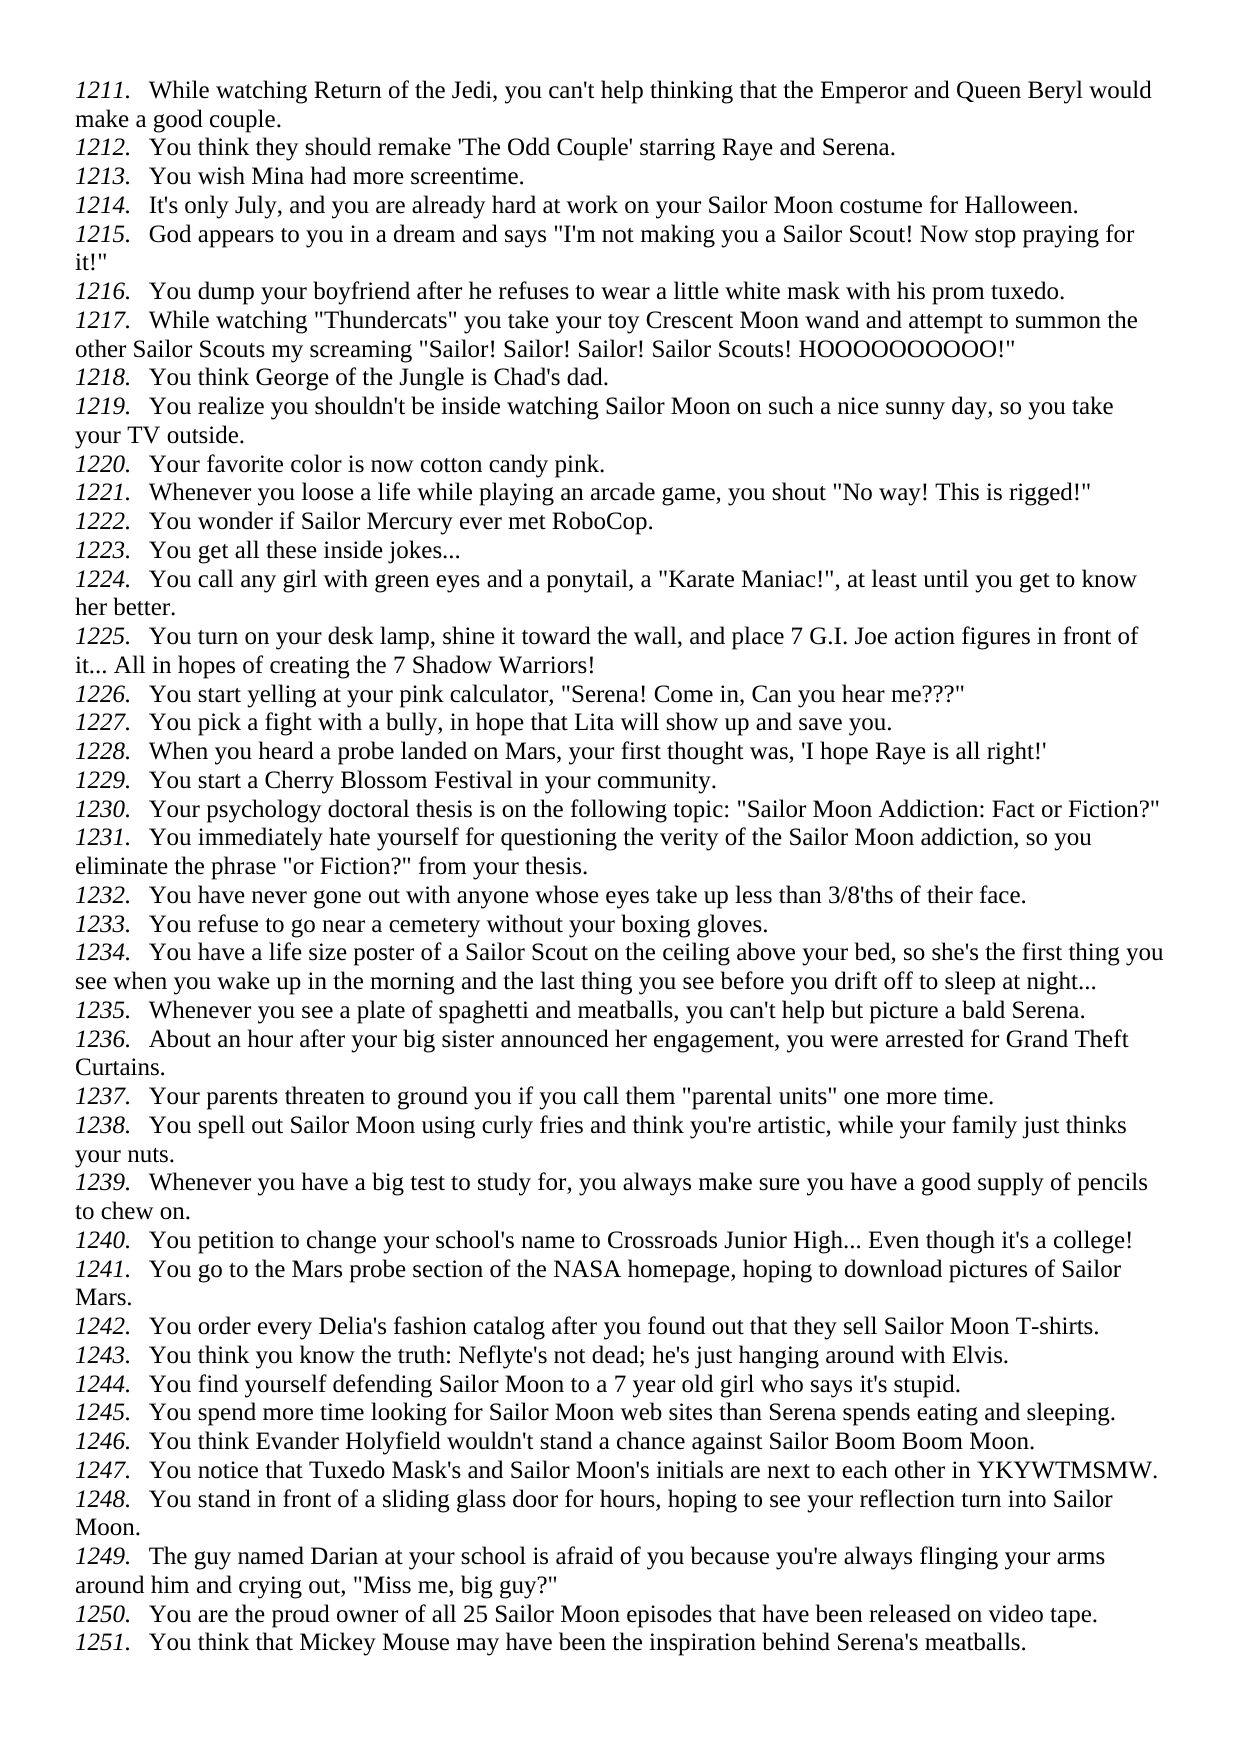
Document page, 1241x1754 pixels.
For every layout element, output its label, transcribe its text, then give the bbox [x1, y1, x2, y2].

list About an hour after your big sister announced her engagement, you were arrested for Grand Theft Curtains. [75, 1024, 1165, 1081]
list You pick a fight with a bully, in hope that Lita will show up and save you. [75, 707, 1165, 736]
list You petition to change your school's name to Crossroads Junior High... Even though it's a college! [75, 1225, 1165, 1254]
list You have never gone out with anyone whose eyes take up less than 3/8'ths of their face. [75, 880, 1165, 909]
list You turn on your desk lamp, shine it toward the wall, and place 7 G.I. Joe action figures in front of it... All in hopes of creating the 7 Shadow Warriors! [75, 621, 1165, 679]
list Your favorite color is now cotton candy pink. [75, 449, 1165, 477]
list Your psychology doctoral thesis is on the following topic: "Sailor Moon Addiction: Fact or Fiction?" [75, 794, 1165, 822]
list Whenever you loose a life while playing an arcade game, you shout "No way! This is rigged!" [75, 477, 1165, 506]
list You call any girl with green eyes and a ponytail, a "Karate Maniac!", at least until you get to know her better. [75, 564, 1165, 621]
list You order every Delia's fashion catalog after you found out that they sell Sailor Moon T-shirts. [75, 1311, 1165, 1340]
list You start a Cherry Blossom Festival in your community. [75, 765, 1165, 794]
list When you heard a probe landed on Mars, your first thought was, 'I hope Raye is all right!' [75, 736, 1165, 765]
list You think George of the Jungle is Chad's dad. [75, 362, 1165, 391]
list You get all these inside jokes... [75, 535, 1165, 564]
list God appears to you in a dream and says "I'm not making you a Sailor Scout! Now stop praying for it!" [75, 219, 1165, 276]
list You dump your boyfriend after he refuses to wear a little white mask with his prom tuxedo. [75, 276, 1165, 305]
list You go to the Mars probe section of the NASA homepage, hoping to download pictures of Sailor Mars. [75, 1254, 1165, 1311]
list It's only July, and you are already hard at work on your Sailor Moon costume for Halloween. [75, 190, 1165, 219]
list You notice that Tuxedo Mask's and Sailor Moon's initials are next to each other in YKYWTMSMW. [75, 1455, 1165, 1484]
list You think they should remake 'The Odd Couple' starring Raye and Serena. [75, 132, 1165, 161]
list You stand in front of a sliding glass door for hours, hoping to see your reflection turn into Sailor Moon. [75, 1484, 1165, 1541]
list The guy named Darian at your school is afraid of you because you're always flinging your arms around him and crying out, "Miss me, big guy?" [75, 1541, 1165, 1599]
list You start yelling at your pink calculator, "Serena! Come in, Can you hear me???" [75, 679, 1165, 707]
list You spend more time looking for Sailor Moon web sites than Serena spends eating and sleeping. [75, 1397, 1165, 1426]
list You wonder if Sailor Mercury ever met RoboCop. [75, 506, 1165, 535]
list You are the proud owner of all 25 Sailor Moon episodes that have been released on video tape. [75, 1599, 1165, 1627]
list You have a life size poster of a Sailor Scout on the ceiling above your bed, so she's the first thing you see when you wake up in the morning and the last thing you see before you drift off to sleep at night... [75, 937, 1165, 995]
list You refuse to go near a cemetery without your boxing gloves. [75, 909, 1165, 937]
list You think that Mickey Mouse may have been the inspiration behind Serena's meatballs. [75, 1627, 1165, 1656]
list Your parents threaten to ground you if you call them "parental units" one more time. [75, 1081, 1165, 1110]
list While watching Return of the Jedi, you can't help thinking that the Emperor and Queen Beryl would make a good couple. [75, 75, 1165, 132]
list Whenever you see a plate of spaghetti and meatballs, you can't help but picture a bald Serena. [75, 995, 1165, 1024]
list You think Evander Holyfield wouldn't stand a chance against Sailor Boom Boom Moon. [75, 1426, 1165, 1455]
list While watching "Thundercats" you take your toy Crescent Moon wand and attempt to summon the other Sailor Scouts my screaming "Sailor! Sailor! Sailor! Sailor Scouts! HOOOOOOOOOO!" [75, 305, 1165, 362]
list You wish Mina had more screentime. [75, 161, 1165, 190]
list You spell out Sailor Moon using curly fries and think you're artistic, while your family just thinks your nuts. [75, 1110, 1165, 1167]
list You find yourself defending Sailor Moon to a 7 year old girl who says it's stupid. [75, 1369, 1165, 1397]
list You realize you shouldn't be inside watching Sailor Moon on such a nice sunny day, so you take your TV outside. [75, 391, 1165, 449]
list You immediately hate yourself for questioning the verity of the Sailor Moon addiction, so you eliminate the phrase "or Fiction?" from your thesis. [75, 822, 1165, 880]
list Whenever you have a big test to study for, you always make sure you have a good supply of pencils to chew on. [75, 1167, 1165, 1225]
list You think you know the truth: Neflyte's not dead; he's just hanging around with Elvis. [75, 1340, 1165, 1369]
